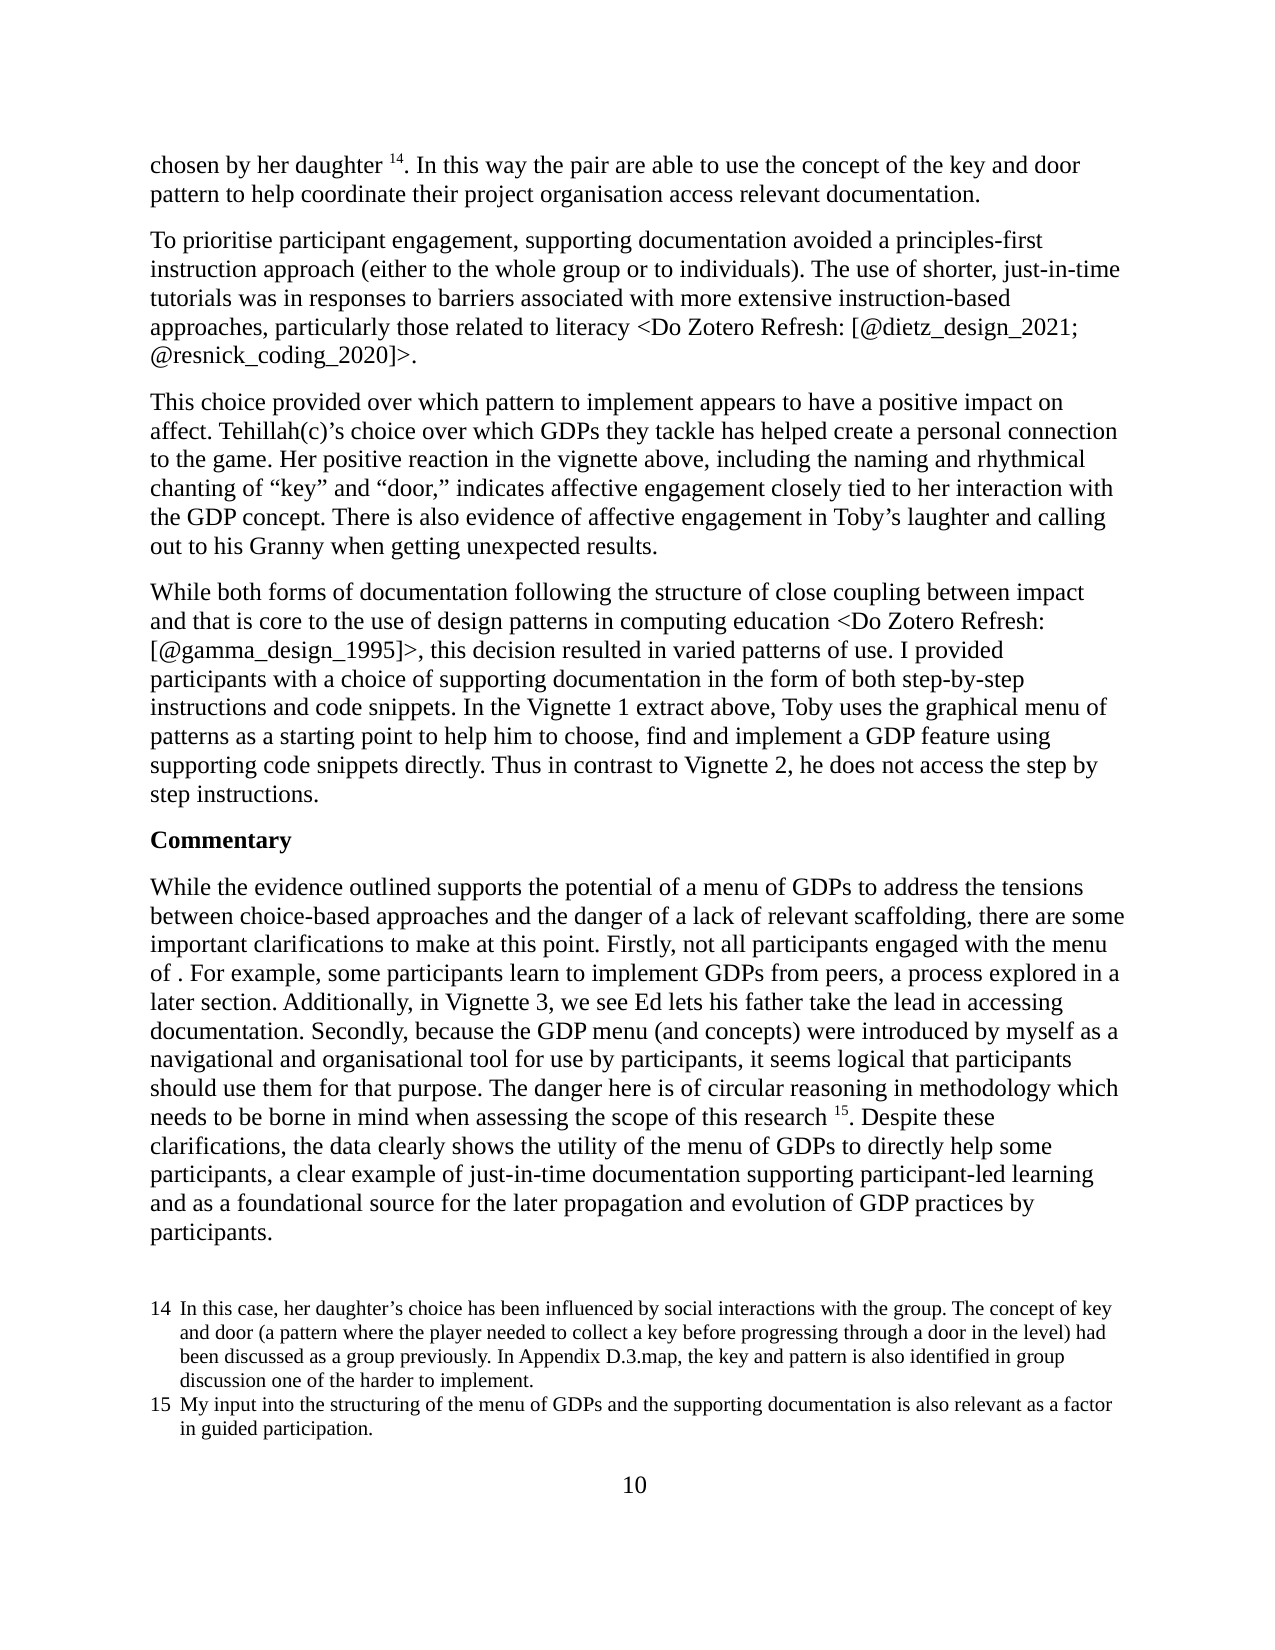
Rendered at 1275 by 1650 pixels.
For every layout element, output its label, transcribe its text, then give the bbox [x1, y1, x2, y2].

text chosen by her daughter . In this way the pair are able to use the concept of the key and door pattern to help coordinate their project organisation access relevant documentation. [150, 150, 1125, 207]
text In this case, her daughter’s choice has been influenced by social interactions with the group. The concept of key and door (a pattern where the player needed to collect a key before progressing through a door in the level) had been discussed as a group previously. In Appendix D.3.map, the key and pattern is also identified in group discussion one of the harder to implement. [150, 1296, 1125, 1392]
text This choice provided over which pattern to implement appears to have a positive impact on affect. Tehillah(c)’s choice over which GDPs they tackle has helped create a personal connection to the game. Her positive reaction in the vignette above, including the naming and rhythmical chanting of “key” and “door,” indicates affective engagement closely tied to her interaction with the GDP concept. There is also evidence of affective engagement in Toby’s laughter and calling out to his Granny when getting unexpected results. [150, 387, 1125, 559]
text Commentary [150, 825, 1125, 854]
text My input into the structuring of the menu of GDPs and the supporting documentation is also relevant as a factor in guided participation. [150, 1392, 1125, 1440]
text To prioritise participant engagement, supporting documentation avoided a principles-first instruction approach (either to the whole group or to individuals). The use of shorter, just-in-time tutorials was in responses to barriers associated with more extensive instruction-based approaches, particularly those related to literacy <Do Zotero Refresh: [@dietz_design_2021; @resnick_coding_2020]>. [150, 225, 1125, 369]
text While both forms of documentation following the structure of close coupling between impact and that is core to the use of design patterns in computing education <Do Zotero Refresh: [@gamma_design_1995]>, this decision resulted in varied patterns of use. I provided participants with a choice of supporting documentation in the form of both step-by-step instructions and code snippets. In the Vignette 1 extract above, Toby uses the graphical menu of patterns as a starting point to help him to choose, find and implement a GDP feature using supporting code snippets directly. Thus in contrast to Vignette 2, he does not access the step by step instructions. [150, 577, 1125, 807]
text While the evidence outlined supports the potential of a menu of GDPs to address the tensions between choice-based approaches and the danger of a lack of relevant scaffolding, there are some important clarifications to make at this point. Firstly, not all participants engaged with the menu of . For example, some participants learn to implement GDPs from peers, a process explored in a later section. Additionally, in Vignette 3, we see Ed lets his father take the lead in accessing documentation. Secondly, because the GDP menu (and concepts) were introduced by myself as a navigational and organisational tool for use by participants, it seems logical that participants should use them for that purpose. The danger here is of circular reasoning in methodology which needs to be borne in mind when assessing the scope of this research . Despite these clarifications, the data clearly shows the utility of the menu of GDPs to directly help some participants, a clear example of just-in-time documentation supporting participant-led learning and as a foundational source for the later propagation and evolution of GDP practices by participants. [150, 872, 1125, 1246]
